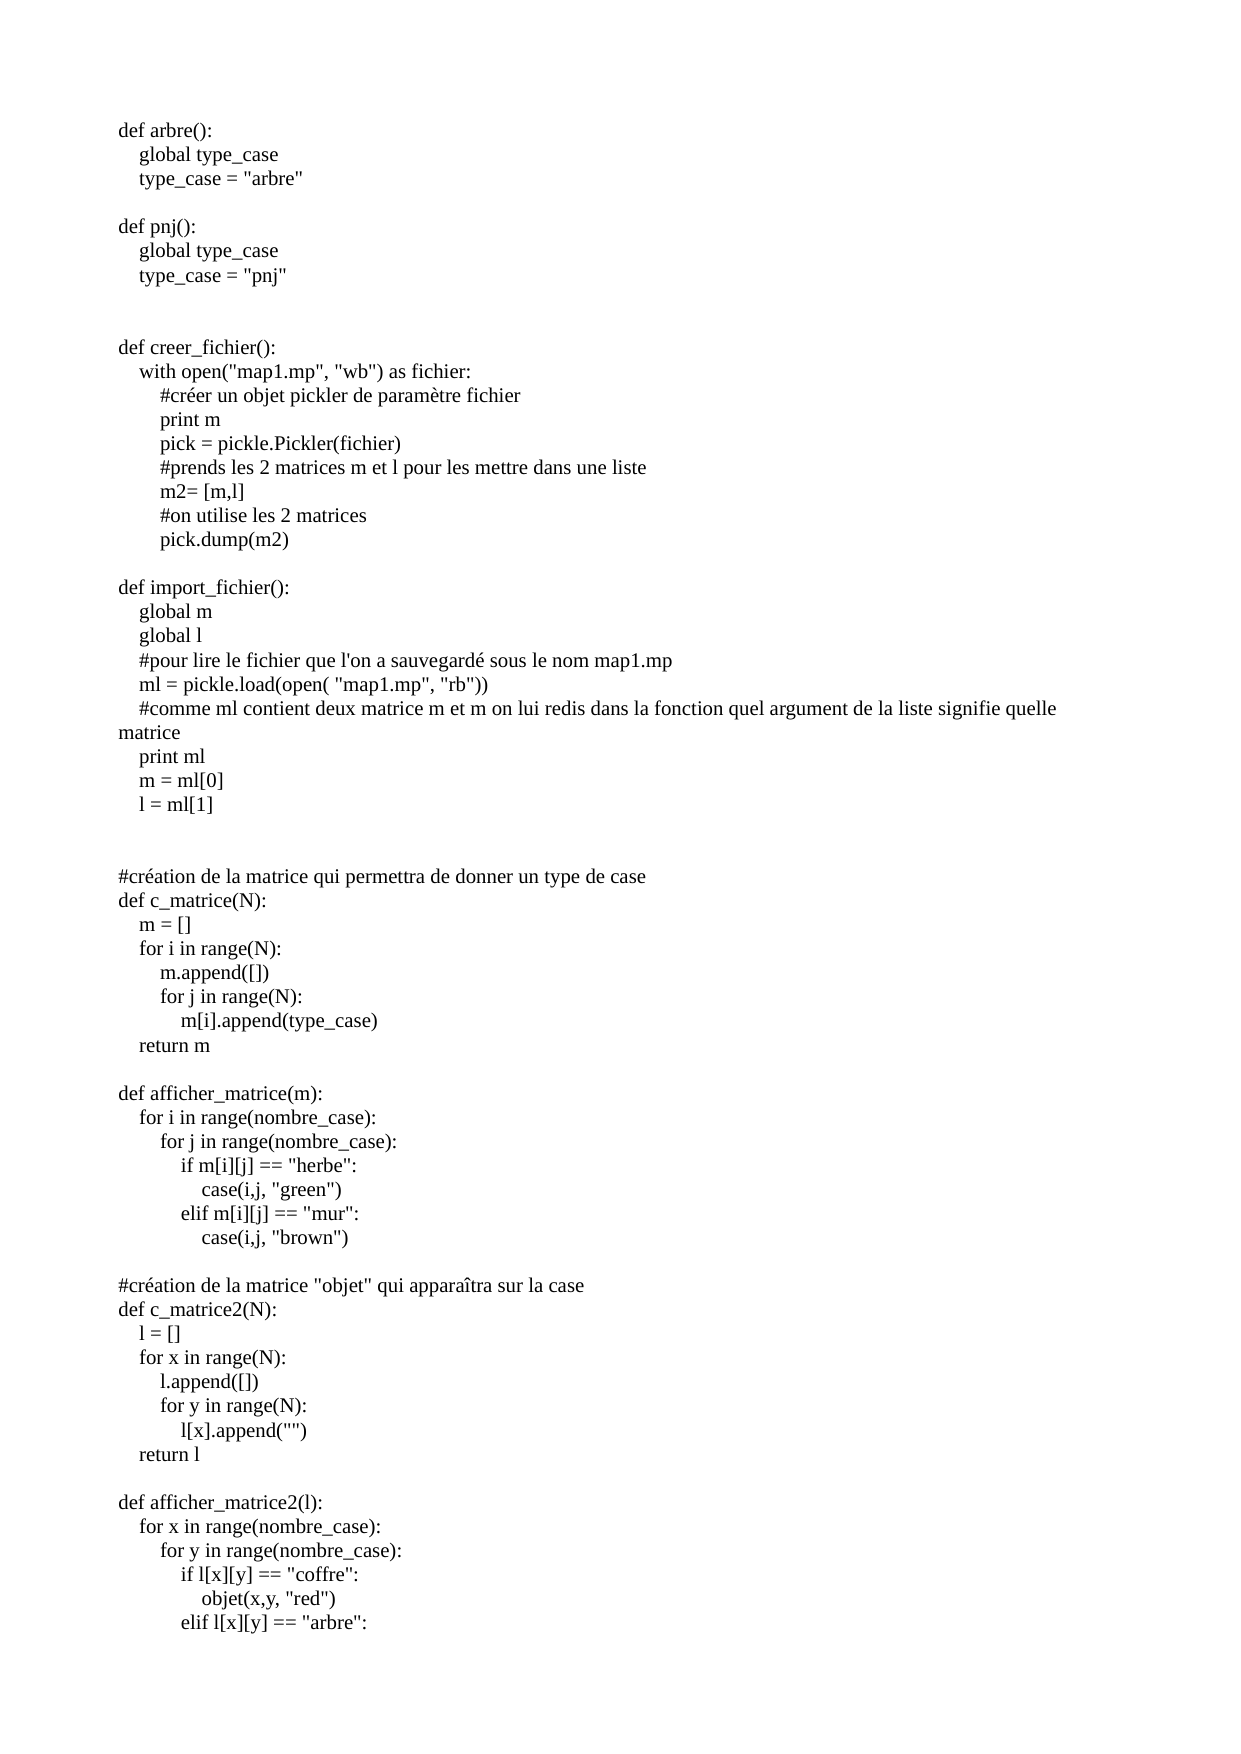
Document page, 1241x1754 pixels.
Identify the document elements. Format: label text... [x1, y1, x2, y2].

text objet(x,y, "red") [118, 1586, 1122, 1610]
text print m [118, 407, 1122, 431]
text #création de la matrice qui permettra de donner un type de case [118, 864, 1122, 888]
text return m [118, 1032, 1122, 1057]
text #pour lire le fichier que l'on a sauvegardé sous le nom map1.mp [118, 647, 1122, 672]
text for i in range(nombre_case): [118, 1105, 1122, 1129]
text for j in range(N): [118, 984, 1122, 1008]
text type_case = "pnj" [118, 262, 1122, 287]
text for x in range(nombre_case): [118, 1514, 1122, 1538]
text l = [] [118, 1321, 1122, 1345]
text m.append([]) [118, 960, 1122, 984]
text for y in range(nombre_case): [118, 1538, 1122, 1562]
text elif l[x][y] == "arbre": [118, 1610, 1122, 1634]
text def c_matrice(N): [118, 888, 1122, 912]
text case(i,j, "green") [118, 1177, 1122, 1201]
text def import_fichier(): [118, 575, 1122, 599]
text l[x].append("") [118, 1417, 1122, 1442]
text type_case = "arbre" [118, 166, 1122, 190]
text with open("map1.mp", "wb") as fichier: [118, 359, 1122, 383]
text #on utilise les 2 matrices [118, 503, 1122, 527]
text elif m[i][j] == "mur": [118, 1201, 1122, 1225]
text def afficher_matrice2(l): [118, 1490, 1122, 1514]
text if m[i][j] == "herbe": [118, 1153, 1122, 1177]
text m[i].append(type_case) [118, 1008, 1122, 1032]
text global type_case [118, 142, 1122, 166]
text def c_matrice2(N): [118, 1297, 1122, 1321]
text def arbre(): [118, 118, 1122, 142]
text global type_case [118, 238, 1122, 262]
text for y in range(N): [118, 1393, 1122, 1417]
text #comme ml contient deux matrice m et m on lui redis dans la fonction quel argument de la liste signifie quelle matrice [118, 696, 1122, 744]
text m = [] [118, 912, 1122, 936]
text #création de la matrice "objet" qui apparaîtra sur la case [118, 1273, 1122, 1297]
text m2= [m,l] [118, 479, 1122, 503]
text return l [118, 1442, 1122, 1466]
text def creer_fichier(): [118, 335, 1122, 359]
text global m [118, 599, 1122, 623]
text ml = pickle.load(open( "map1.mp", "rb")) [118, 672, 1122, 696]
text def afficher_matrice(m): [118, 1081, 1122, 1105]
text for j in range(nombre_case): [118, 1129, 1122, 1153]
text def pnj(): [118, 214, 1122, 238]
text #prends les 2 matrices m et l pour les mettre dans une liste [118, 455, 1122, 479]
text l = ml[1] [118, 792, 1122, 816]
text pick = pickle.Pickler(fichier) [118, 431, 1122, 455]
text l.append([]) [118, 1369, 1122, 1393]
text for i in range(N): [118, 936, 1122, 960]
text m = ml[0] [118, 768, 1122, 792]
text global l [118, 623, 1122, 647]
text for x in range(N): [118, 1345, 1122, 1369]
text if l[x][y] == "coffre": [118, 1562, 1122, 1586]
text print ml [118, 744, 1122, 768]
text case(i,j, "brown") [118, 1225, 1122, 1249]
text pick.dump(m2) [118, 527, 1122, 551]
text #créer un objet pickler de paramètre fichier [118, 383, 1122, 407]
